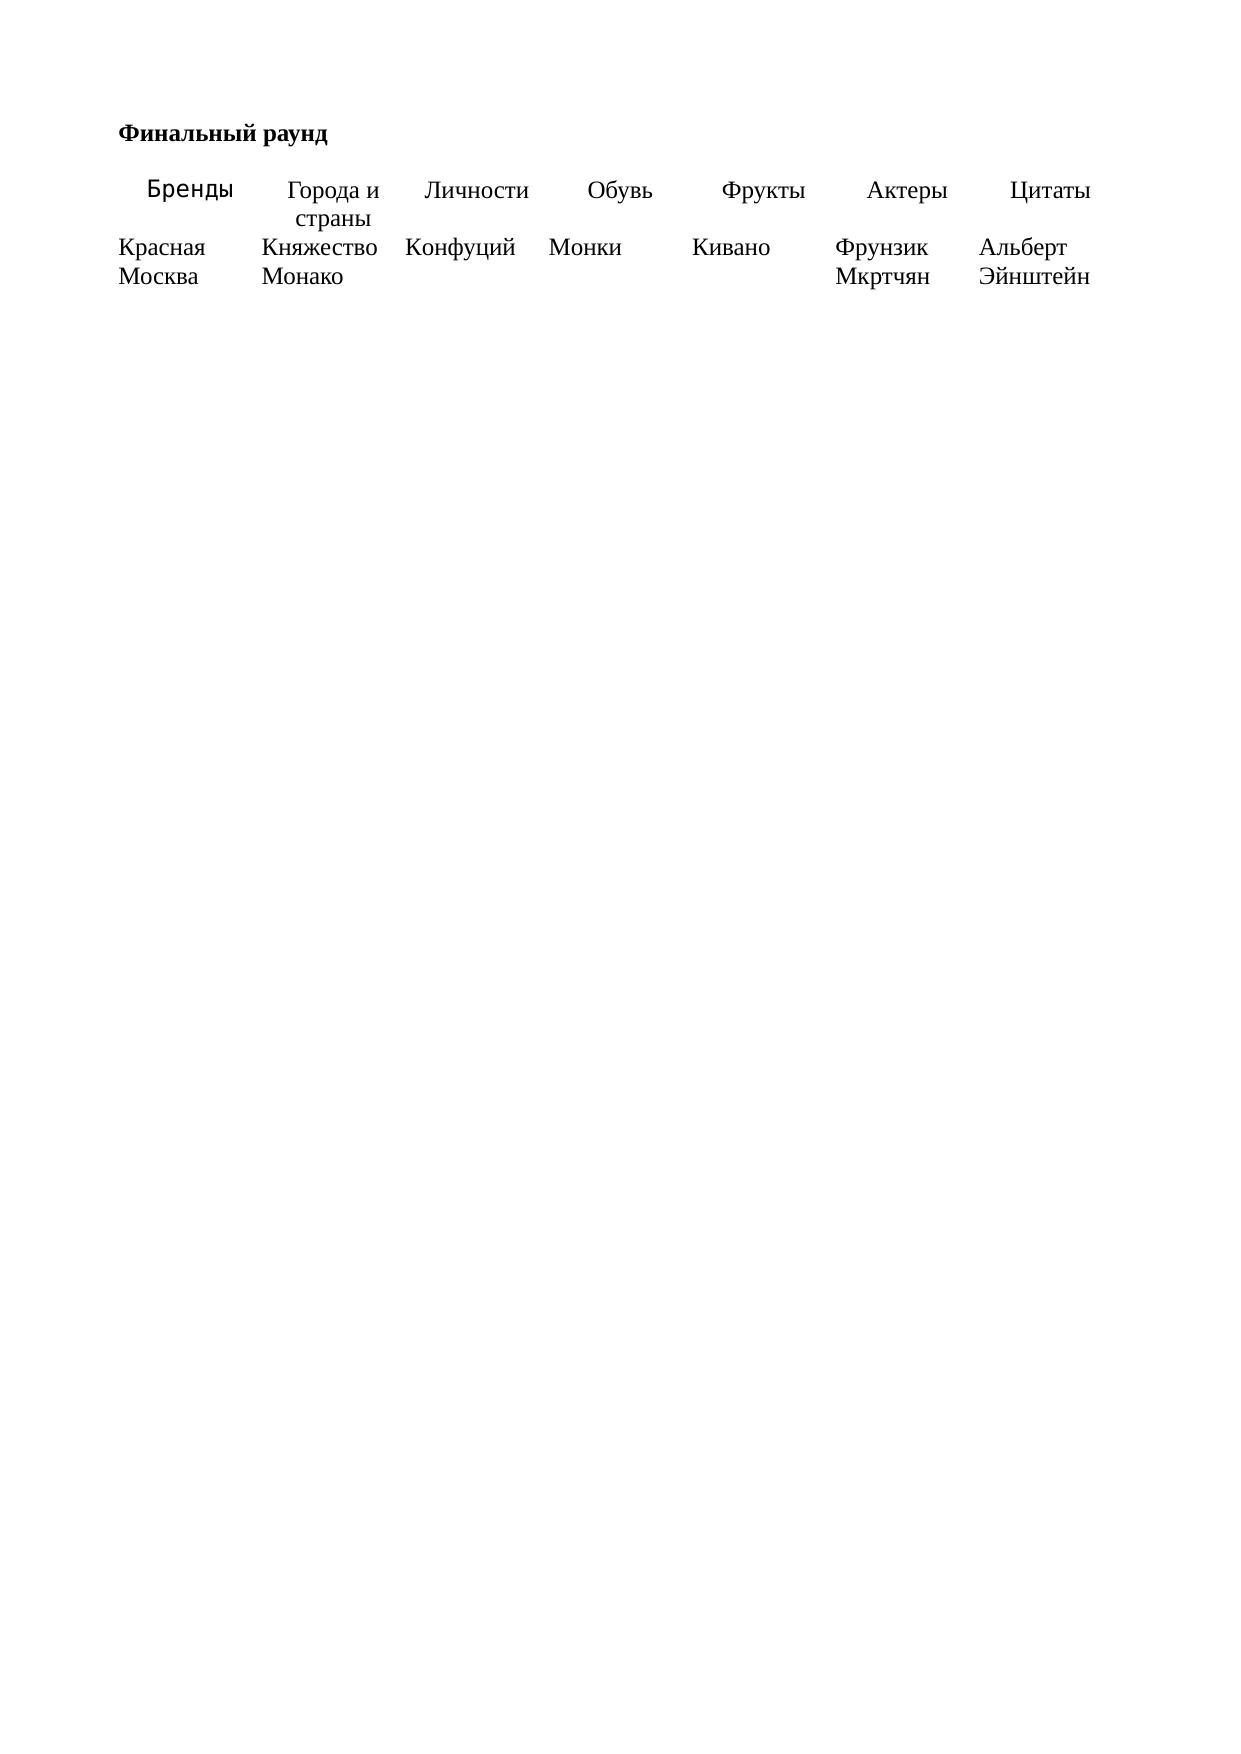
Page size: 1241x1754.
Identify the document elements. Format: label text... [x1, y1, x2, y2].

table_cell Монки [548, 232, 692, 290]
table_header Обувь [548, 175, 692, 232]
table_header Фрукты [692, 175, 835, 232]
table_cell Конфуций [405, 232, 548, 290]
table_cell Княжество Монако [261, 232, 405, 290]
table_header Цитаты [979, 175, 1122, 232]
table_header Бренды [118, 175, 261, 232]
table_cell Фрунзик Мкртчян [835, 232, 979, 290]
text Финальный раунд [118, 118, 1122, 147]
table_header Актеры [835, 175, 979, 232]
table_cell Кивано [692, 232, 835, 290]
table_header Личности [405, 175, 548, 232]
table_cell Красная Москва [118, 232, 261, 290]
table_cell Альберт Эйнштейн [979, 232, 1122, 290]
table_header Города и страны [261, 175, 405, 232]
